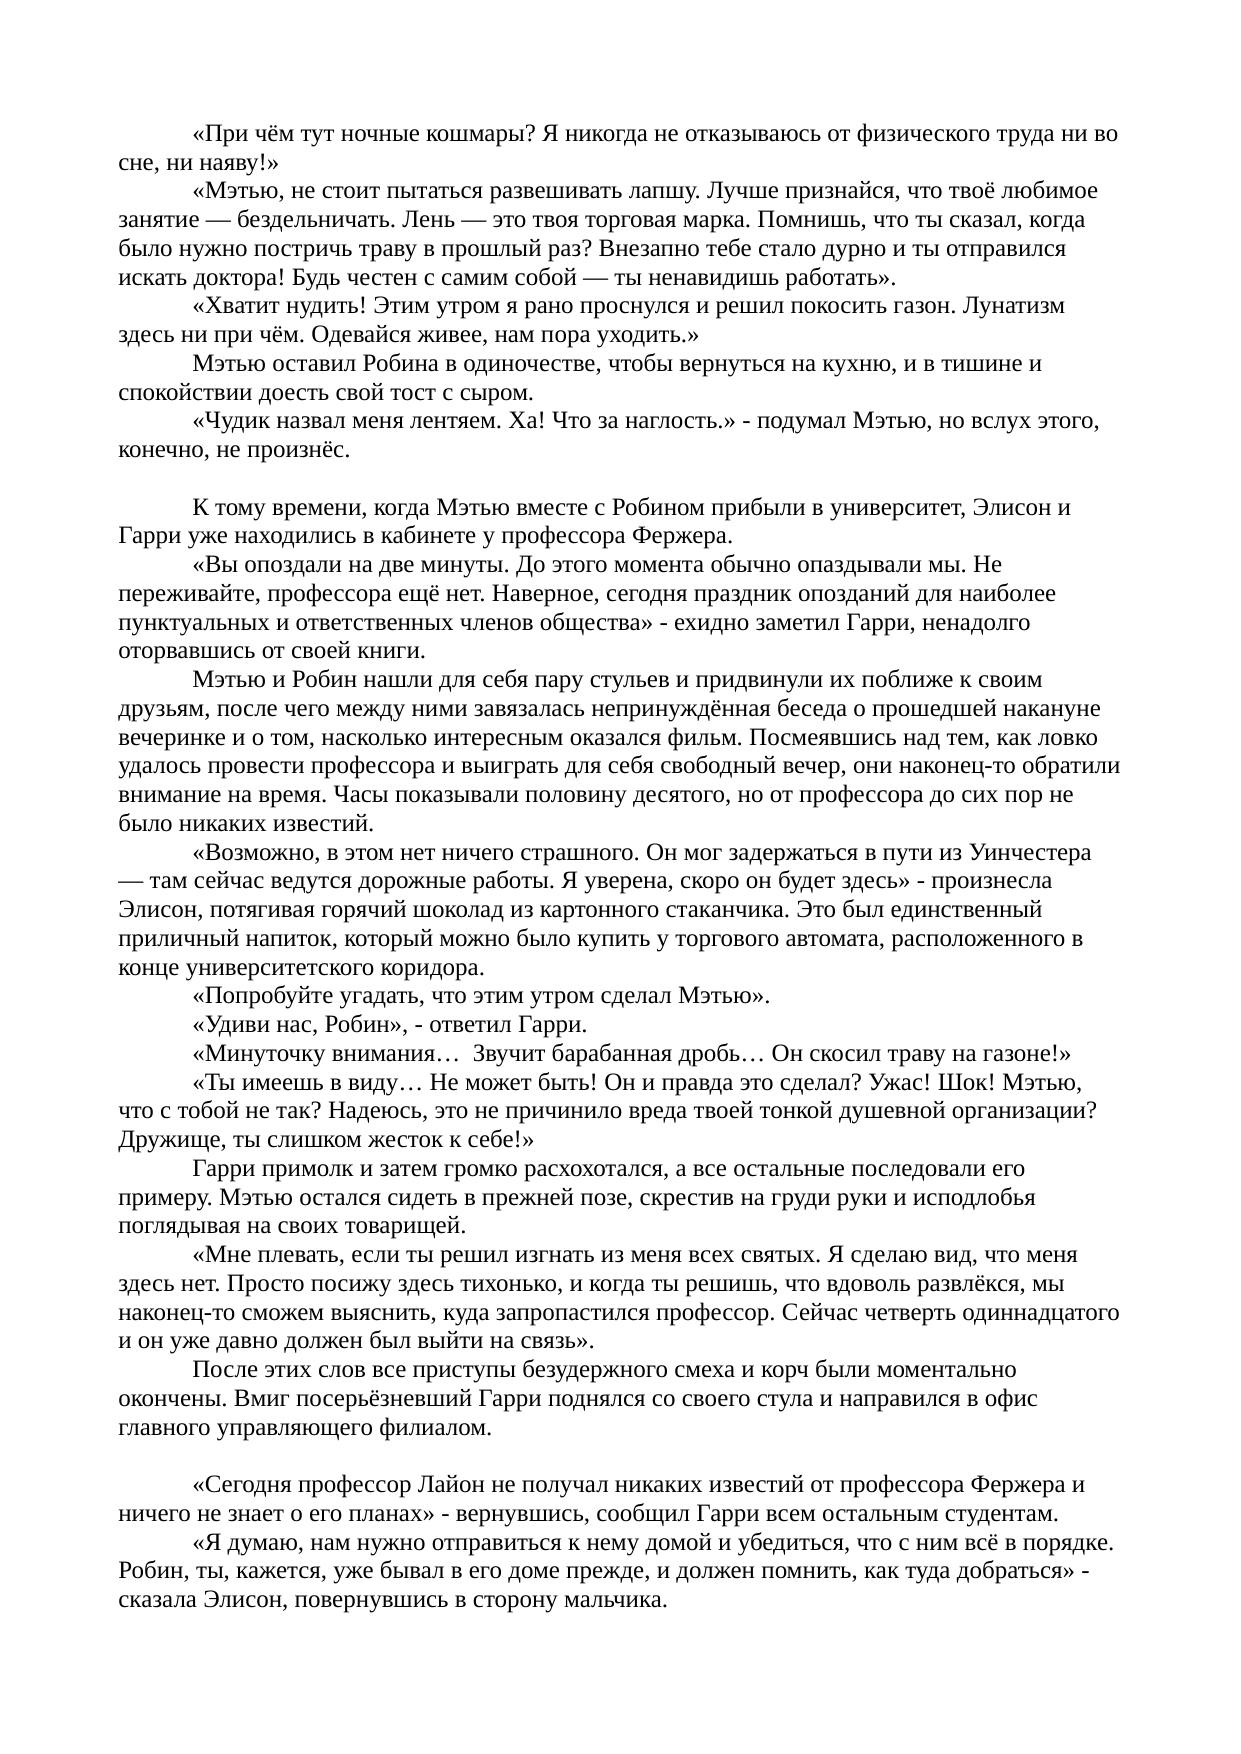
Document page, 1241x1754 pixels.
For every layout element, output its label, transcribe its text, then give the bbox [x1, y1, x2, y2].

text «Сегодня профессор Лайон не получал никаких известий от профессора Фержера и ничего не знает о его планах» - вернувшись, сообщил Гарри всем остальным студентам. [118, 1469, 1122, 1527]
text Мэтью оставил Робина в одиночестве, чтобы вернуться на кухню, и в тишине и спокойствии доесть свой тост с сыром. [118, 348, 1122, 406]
text «Минуточку внимания… Звучит барабанная дробь… Он скосил траву на газоне!» [118, 1038, 1122, 1067]
text Гарри примолк и затем громко расхохотался, а все остальные последовали его примеру. Мэтью остался сидеть в прежней позе, скрестив на груди руки и исподлобья поглядывая на своих товарищей. [118, 1153, 1122, 1239]
text «Попробуйте угадать, что этим утром сделал Мэтью». [118, 981, 1122, 1009]
text «Вы опоздали на две минуты. До этого момента обычно опаздывали мы. Не переживайте, профессора ещё нет. Наверное, сегодня праздник опозданий для наиболее пунктуальных и ответственных членов общества» - ехидно заметил Гарри, ненадолго оторвавшись от своей книги. [118, 549, 1122, 664]
text «Мне плевать, если ты решил изгнать из меня всех святых. Я сделаю вид, что меня здесь нет. Просто посижу здесь тихонько, и когда ты решишь, что вдоволь развлёкся, мы наконец-то сможем выяснить, куда запропастился профессор. Сейчас четверть одиннадцатого и он уже давно должен был выйти на связь». [118, 1239, 1122, 1354]
text «Я думаю, нам нужно отправиться к нему домой и убедиться, что с ним всё в порядке. Робин, ты, кажется, уже бывал в его доме прежде, и должен помнить, как туда добраться» - сказала Элисон, повернувшись в сторону мальчика. [118, 1527, 1122, 1613]
text «Возможно, в этом нет ничего страшного. Он мог задержаться в пути из Уинчестера — там сейчас ведутся дорожные работы. Я уверена, скоро он будет здесь» - произнесла Элисон, потягивая горячий шоколад из картонного стаканчика. Это был единственный приличный напиток, который можно было купить у торгового автомата, расположенного в конце университетского коридора. [118, 837, 1122, 981]
text К тому времени, когда Мэтью вместе с Робином прибыли в университет, Элисон и Гарри уже находились в кабинете у профессора Фержера. [118, 492, 1122, 549]
text «Мэтью, не стоит пытаться развешивать лапшу. Лучше признайся, что твоё любимое занятие — бездельничать. Лень — это твоя торговая марка. Помнишь, что ты сказал, когда было нужно постричь траву в прошлый раз? Внезапно тебе стало дурно и ты отправился искать доктора! Будь честен с самим собой — ты ненавидишь работать». [118, 176, 1122, 291]
text «Чудик назвал меня лентяем. Ха! Что за наглость.» - подумал Мэтью, но вслух этого, конечно, не произнёс. [118, 406, 1122, 463]
text Мэтью и Робин нашли для себя пару стульев и придвинули их поближе к своим друзьям, после чего между ними завязалась непринуждённая беседа о прошедшей накануне вечеринке и о том, насколько интересным оказался фильм. Посмеявшись над тем, как ловко удалось провести профессора и выиграть для себя свободный вечер, они наконец-то обратили внимание на время. Часы показывали половину десятого, но от профессора до сих пор не было никаких известий. [118, 664, 1122, 837]
text «Удиви нас, Робин», - ответил Гарри. [118, 1009, 1122, 1038]
text «При чём тут ночные кошмары? Я никогда не отказываюсь от физического труда ни во сне, ни наяву!» [118, 118, 1122, 176]
text «Хватит нудить! Этим утром я рано проснулся и решил покосить газон. Лунатизм здесь ни при чём. Одевайся живее, нам пора уходить.» [118, 291, 1122, 348]
text «Ты имеешь в виду… Не может быть! Он и правда это сделал? Ужас! Шок! Мэтью, что с тобой не так? Надеюсь, это не причинило вреда твоей тонкой душевной организации? Дружище, ты слишком жесток к себе!» [118, 1067, 1122, 1153]
text После этих слов все приступы безудержного смеха и корч были моментально окончены. Вмиг посерьёзневший Гарри поднялся со своего стула и направился в офис главного управляющего филиалом. [118, 1354, 1122, 1441]
